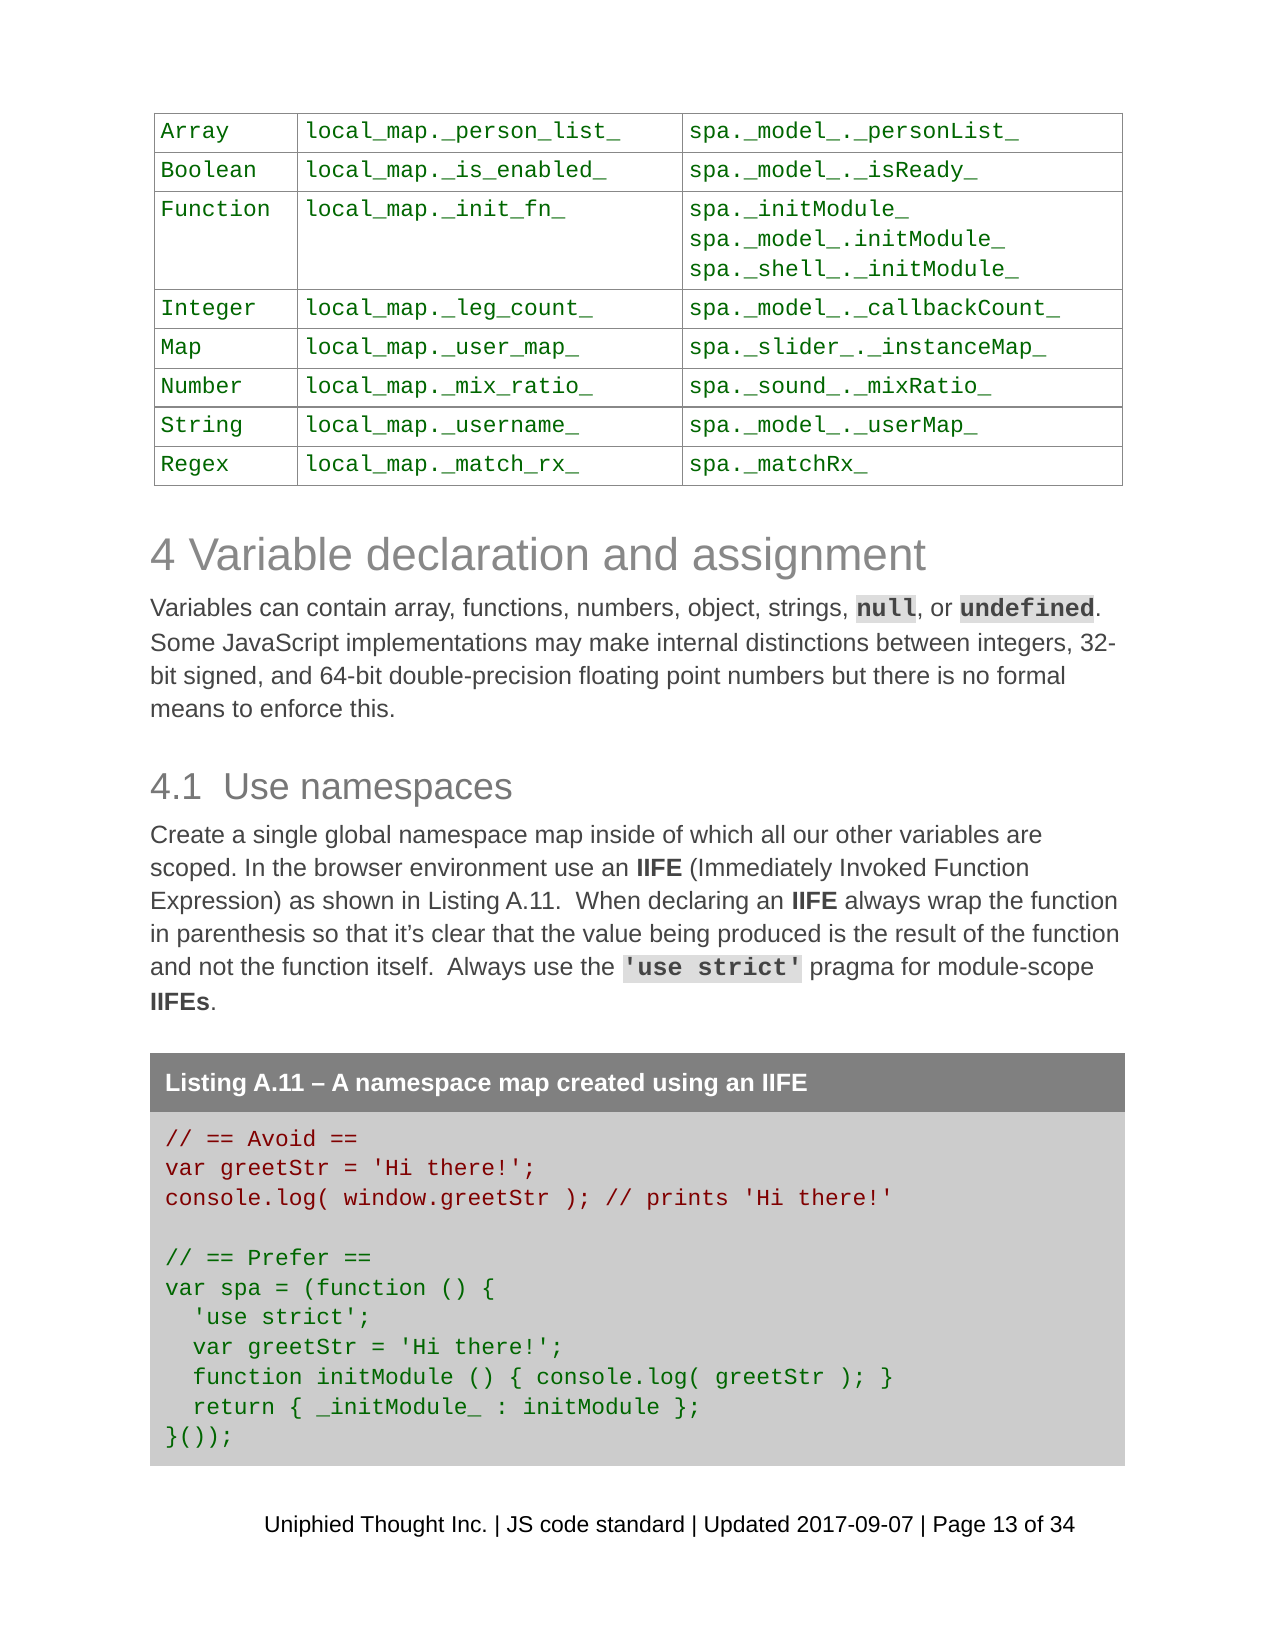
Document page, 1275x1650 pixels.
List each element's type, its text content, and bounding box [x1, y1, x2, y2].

table_cell spa._model_._personList_ [683, 114, 1122, 152]
subtitle Variable declaration and assignment [150, 527, 1125, 580]
table_cell Number [155, 369, 297, 406]
table_cell local_map._leg_count_ [298, 290, 682, 328]
table_cell Function [155, 192, 297, 289]
table_cell // == Avoid == var greetStr = 'Hi there!'; console.log( window.greetStr ); // prints 'Hi there!' // == Prefer == var spa = (function () { 'use strict'; var greetStr = 'Hi there!'; function initModule () { console.log( greetStr ); } return { _initModule_ : initModule }; }()); [150, 1112, 1125, 1466]
table_cell spa._model_._isReady_ [683, 153, 1122, 191]
table_cell spa._model_._callbackCount_ [683, 290, 1122, 328]
table_cell Boolean [155, 153, 297, 191]
table_cell spa._slider_._instanceMap_ [683, 329, 1122, 367]
table_cell Regex [155, 447, 297, 484]
table_cell String [155, 408, 297, 446]
subtitle Use namespaces [150, 764, 1125, 807]
table_cell spa._model_._userMap_ [683, 408, 1122, 446]
text Variables can contain array, functions, numbers, object, strings, null, or undefined. Some JavaScript implementations may make internal distinctions between integers, 32-bit signed, and 64-bit double-precision floating point numbers but there is no formal means to enforce this. [150, 592, 1125, 722]
text Create a single global namespace map inside of which all our other variables are scoped. In the browser environment use an IIFE (Immediately Invoked Function Expression) as shown in Listing A.11. When declaring an IIFE always wrap the function in parenthesis so that it’s clear that the value being produced is the result of the function and not the function itself. Always use the 'use strict' pragma for module-scope IIFEs. [150, 820, 1125, 1016]
table_cell local_map._init_fn_ [298, 192, 682, 289]
table_cell spa._matchRx_ [683, 447, 1122, 484]
table_header Listing A.11 – A namespace map created using an IIFE [150, 1053, 1125, 1112]
table_cell Map [155, 329, 297, 367]
table_cell Integer [155, 290, 297, 328]
table_cell local_map._is_enabled_ [298, 153, 682, 191]
table_cell spa._sound_._mixRatio_ [683, 369, 1122, 406]
table_cell local_map._person_list_ [298, 114, 682, 152]
table_cell local_map._username_ [298, 408, 682, 446]
table_cell Array [155, 114, 297, 152]
table_cell local_map._mix_ratio_ [298, 369, 682, 406]
table_cell local_map._match_rx_ [298, 447, 682, 484]
table_cell spa._initModule_ spa._model_.initModule_ spa._shell_._initModule_ [683, 192, 1122, 289]
table_cell local_map._user_map_ [298, 329, 682, 367]
